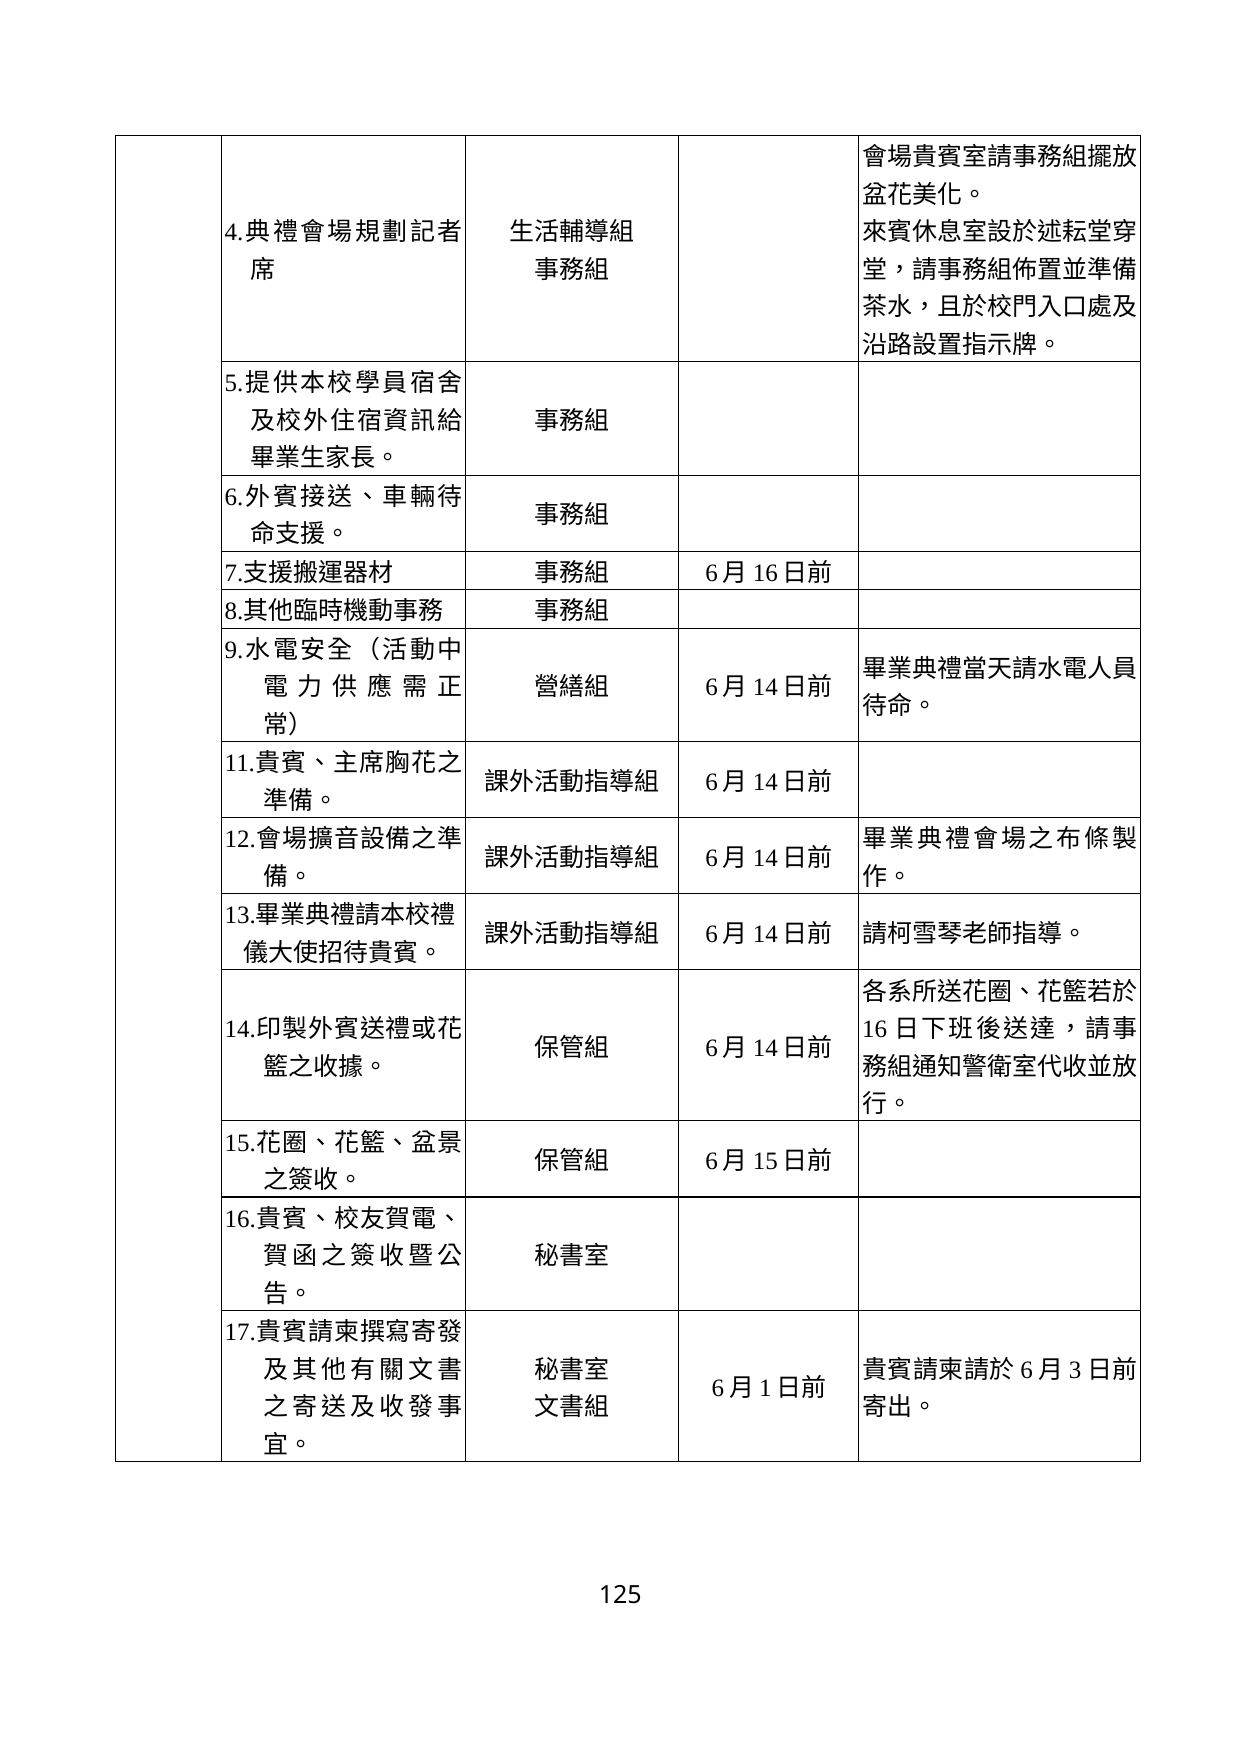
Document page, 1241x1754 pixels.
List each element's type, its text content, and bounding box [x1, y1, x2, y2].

table_cell [859, 590, 1140, 628]
table_cell [859, 742, 1140, 817]
table_cell [859, 552, 1140, 589]
table_cell 請柯雪琴老師指導。 [859, 894, 1140, 969]
table_cell 14.印製外賓送禮或花籃之收據。 [222, 970, 465, 1120]
table_cell 6月16日前 [679, 552, 858, 589]
table_cell 8.其他臨時機動事務 [222, 590, 465, 628]
table_cell [859, 1198, 1140, 1310]
table_cell [859, 476, 1140, 551]
table_cell 6月15日前 [679, 1121, 858, 1196]
table_cell 畢業典禮會場之布條製作。 [859, 818, 1140, 893]
table_cell [679, 476, 858, 551]
table_cell 9.水電安全（活動中電力供應需正常） [222, 629, 465, 741]
table_cell 4.典禮會場規劃記者 席 [222, 136, 465, 361]
table_cell 事務組 [466, 476, 678, 551]
table_cell 17.貴賓請柬撰寫寄發及其他有關文書之寄送及收發事宜。 [222, 1311, 465, 1461]
table_cell 15.花圈、花籃、盆景之簽收。 [222, 1121, 465, 1196]
table_cell 6月14日前 [679, 742, 858, 817]
table_cell 會場貴賓室請事務組擺放盆花美化。 來賓休息室設於述耘堂穿堂，請事務組佈置並準備茶水，且於校門入口處及沿路設置指示牌。 [859, 136, 1140, 361]
table_cell 7.支援搬運器材 [222, 552, 465, 589]
table_cell 課外活動指導組 [466, 818, 678, 893]
table_cell 各系所送花圈、花籃若於16日下班後送達，請事務組通知警衛室代收並放行。 [859, 970, 1140, 1120]
table_cell 6月1日前 [679, 1311, 858, 1461]
table_cell 營繕組 [466, 629, 678, 741]
table_cell [859, 1121, 1140, 1196]
table_cell 事務組 [466, 362, 678, 474]
table_cell [116, 136, 221, 1461]
table_cell 保管組 [466, 970, 678, 1120]
table_cell [859, 362, 1140, 474]
table_cell 貴賓請柬請於6月3日前寄出。 [859, 1311, 1140, 1461]
table_cell 6.外賓接送、車輛待命支援。 [222, 476, 465, 551]
table_cell 16.貴賓、校友賀電、賀函之簽收暨公告。 [222, 1198, 465, 1310]
table_cell 生活輔導組 事務組 [466, 136, 678, 361]
table_cell 秘書室 [466, 1198, 678, 1310]
table_cell 6月14日前 [679, 894, 858, 969]
table_cell 事務組 [466, 590, 678, 628]
table_cell 11.貴賓、主席胸花之準備。 [222, 742, 465, 817]
table_cell 畢業典禮當天請水電人員待命。 [859, 629, 1140, 741]
table_cell 6月14日前 [679, 629, 858, 741]
table_cell 12.會場擴音設備之準備。 [222, 818, 465, 893]
table_cell 課外活動指導組 [466, 894, 678, 969]
table_cell [679, 1198, 858, 1310]
table_cell 課外活動指導組 [466, 742, 678, 817]
table_cell 6月14日前 [679, 818, 858, 893]
table_cell [679, 362, 858, 474]
table_cell 13.畢業典禮請本校禮 儀大使招待貴賓。 [222, 894, 465, 969]
table_cell 事務組 [466, 552, 678, 589]
table_cell 秘書室 文書組 [466, 1311, 678, 1461]
table_cell [679, 590, 858, 628]
table_cell 5.提供本校學員宿舍及校外住宿資訊給畢業生家長。 [222, 362, 465, 474]
table_cell 保管組 [466, 1121, 678, 1196]
table_cell [679, 136, 858, 361]
table_cell 6月14日前 [679, 970, 858, 1120]
